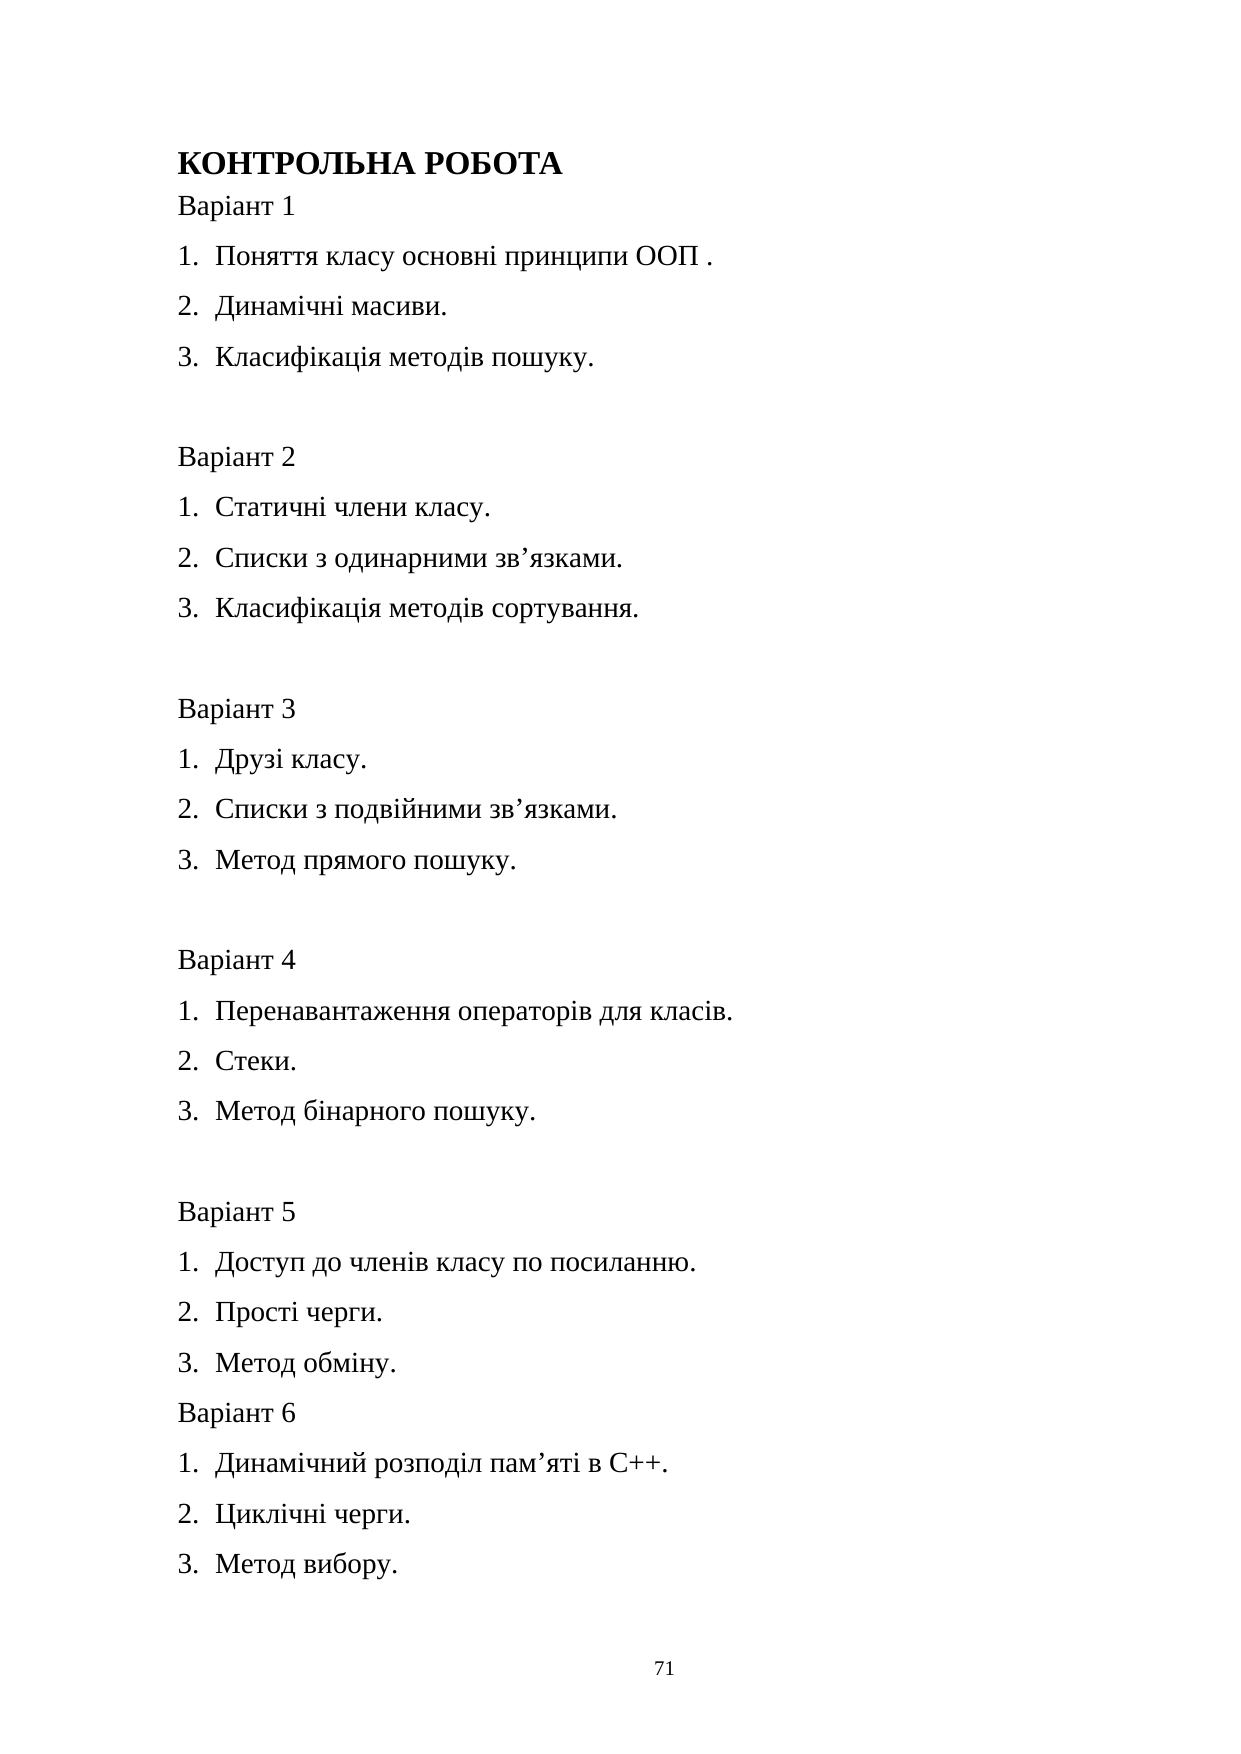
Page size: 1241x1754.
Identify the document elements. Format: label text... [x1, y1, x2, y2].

text Варіант 2 [177, 439, 1152, 473]
list Динамічні масиви. [177, 288, 1152, 322]
list Списки з подвійними зв’язками. [177, 791, 1152, 825]
list Динамічний розподіл пам’яті в С++. [177, 1446, 1152, 1479]
list Статичні члени класу. [177, 489, 1152, 523]
subtitle Контрольна робота [177, 143, 1152, 181]
list Метод прямого пошуку. [177, 842, 1152, 875]
list Класифікація методів пошуку. [177, 339, 1152, 372]
text Варіант 6 [177, 1395, 1152, 1429]
list Метод обміну. [177, 1345, 1152, 1378]
list Метод вибору. [177, 1546, 1152, 1580]
text Варіант 1 [177, 188, 1152, 221]
list Метод бінарного пошуку. [177, 1093, 1152, 1127]
list Друзі класу. [177, 741, 1152, 775]
list Списки з одинарними зв’язками. [177, 540, 1152, 573]
list Поняття класу основні принципи ООП . [177, 238, 1152, 272]
list Перенавантаження операторів для класів. [177, 993, 1152, 1026]
text Варіант 3 [177, 691, 1152, 724]
list Прості черги. [177, 1294, 1152, 1328]
text Варіант 5 [177, 1194, 1152, 1227]
text Варіант 4 [177, 942, 1152, 976]
list Доступ до членів класу по посиланню. [177, 1244, 1152, 1278]
list Стеки. [177, 1043, 1152, 1077]
list Циклічні черги. [177, 1496, 1152, 1529]
list Класифікація методів сортування. [177, 590, 1152, 624]
